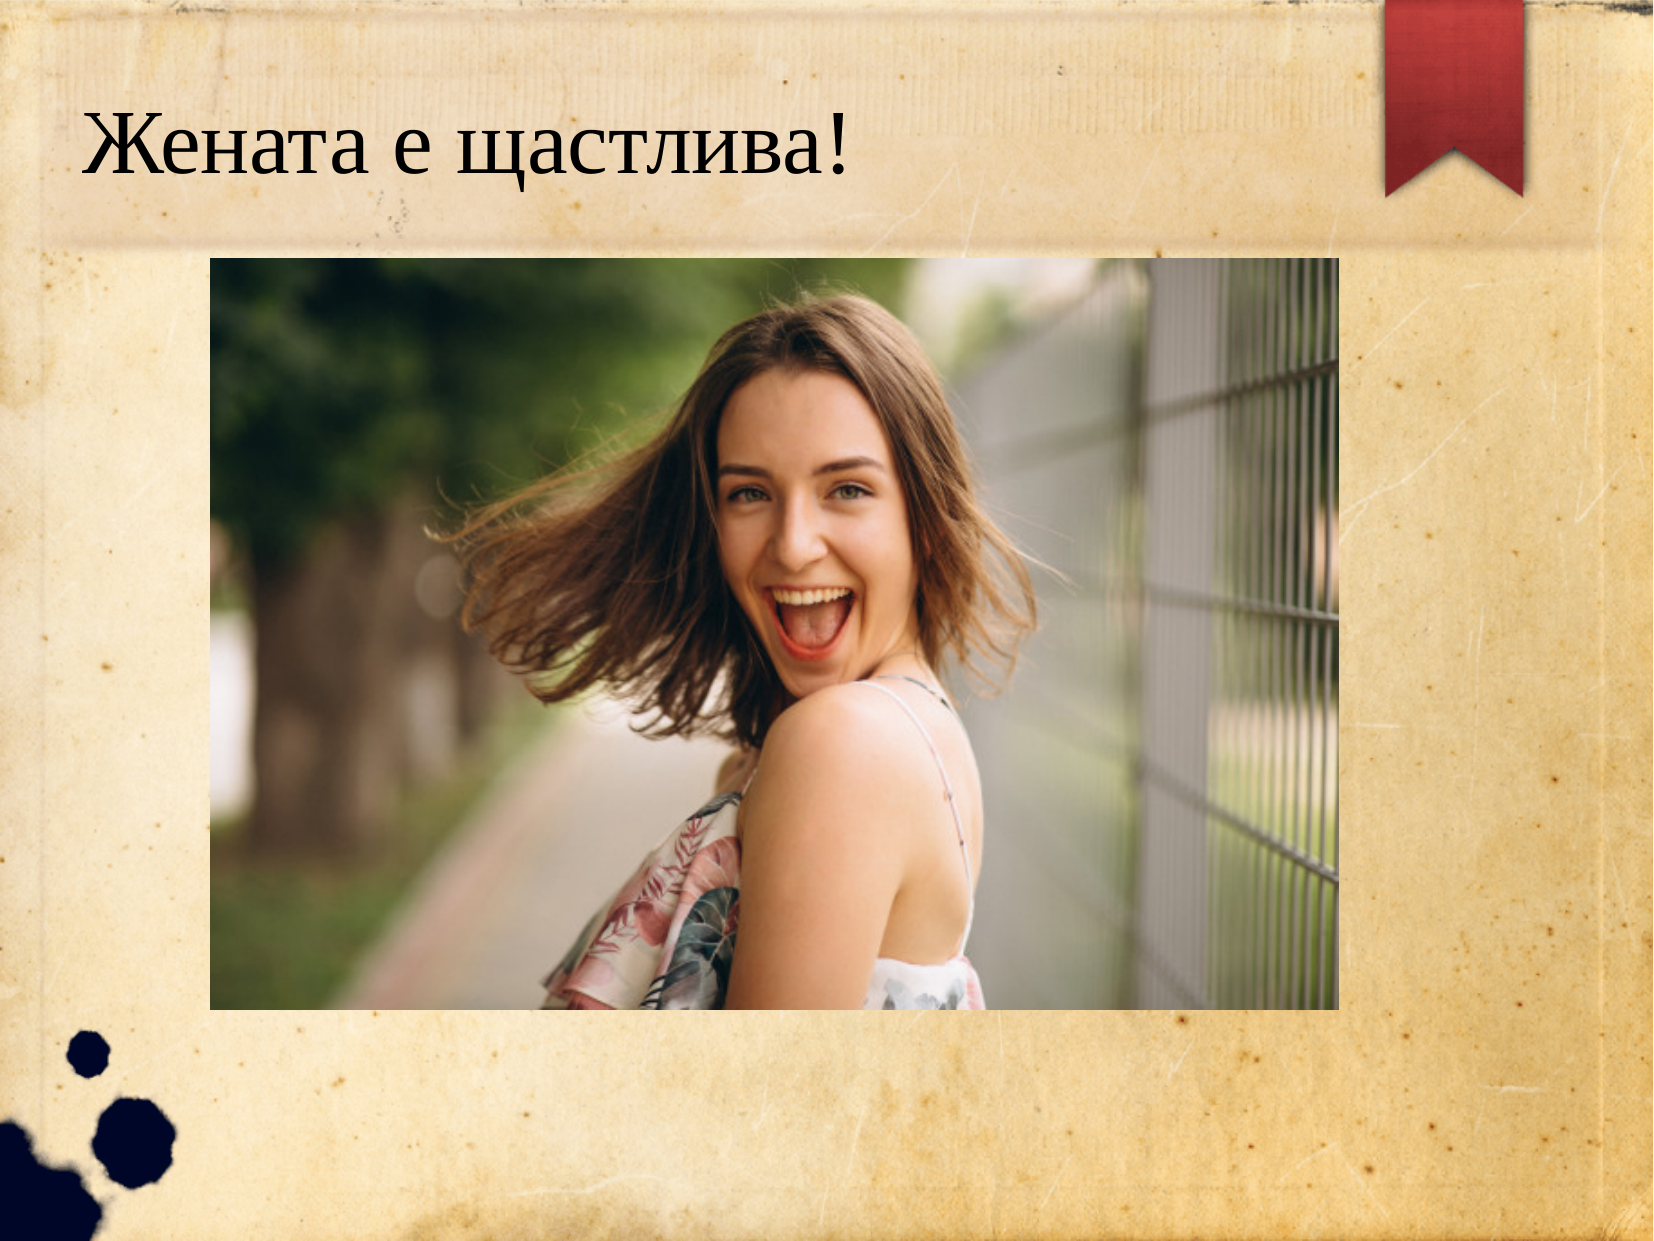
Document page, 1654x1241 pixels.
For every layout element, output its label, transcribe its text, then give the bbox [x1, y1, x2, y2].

picture [0, 0, 1654, 1241]
title Жената е щастлива! [82, 49, 1346, 237]
